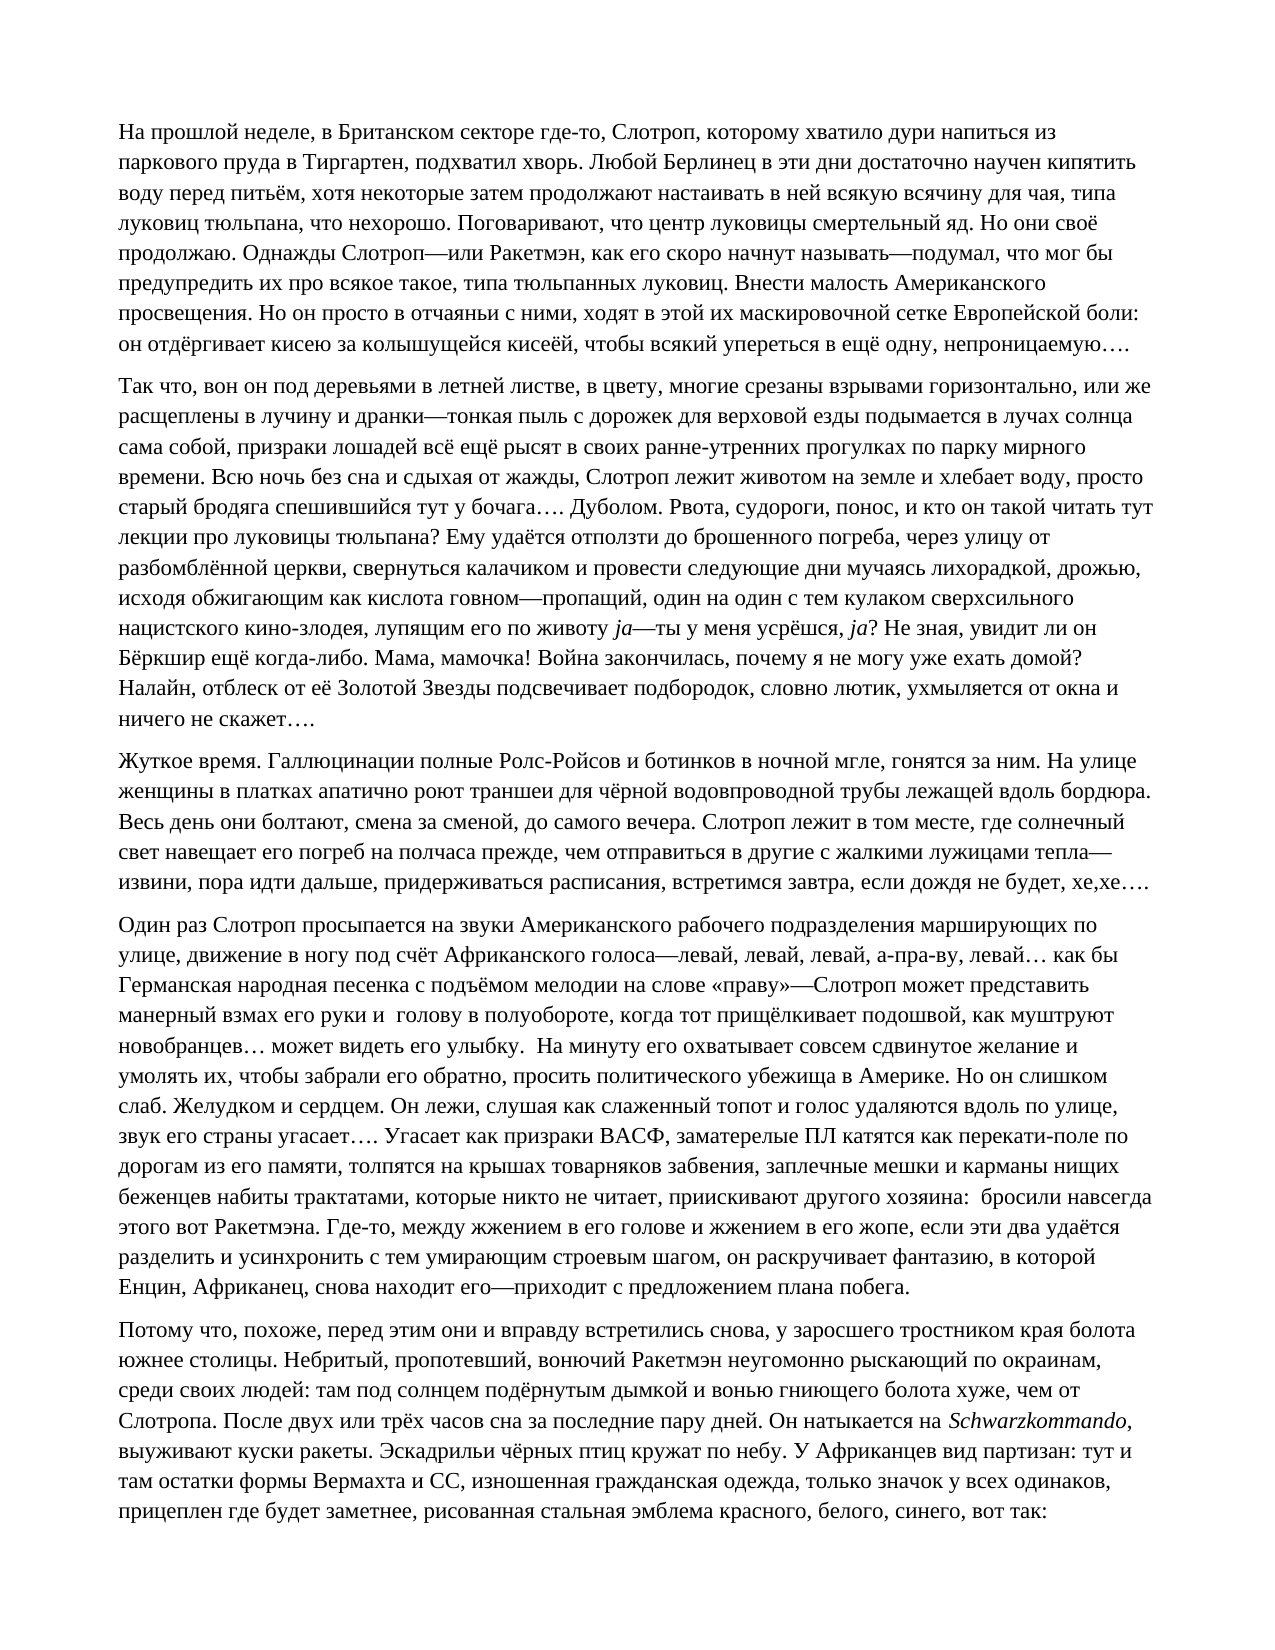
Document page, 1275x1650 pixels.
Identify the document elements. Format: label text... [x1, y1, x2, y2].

text Один раз Слотроп просыпается на звуки Американского рабочего подразделения марширующих по улице, движение в ногу под счёт Африканского голоса—левай, левай, левай, а-пра-ву, левай… как бы Германская народная песенка с подъёмом мелодии на слове «праву»—Слотроп может представить манерный взмах его руки и голову в полуобороте, когда тот прищёлкивает подошвой, как муштруют новобранцев… может видеть его улыбку. На минуту его охватывает совсем сдвинутое желание и умолять их, чтобы забрали его обратно, просить политического убежища в Америке. Но он слишком слаб. Желудком и сердцем. Он лежи, слушая как слаженный топот и голос удаляются вдоль по улице, звук его страны угасает…. Угасает как призраки ВАСФ, заматерелые ПЛ катятся как перекати-поле по дорогам из его памяти, толпятся на крышах товарняков забвения, заплечные мешки и карманы нищих беженцев набиты трактатами, которые никто не читает, приискивают другого хозяина: бросили навсегда этого вот Ракетмэна. Где-то, между жжением в его голове и жжением в его жопе, если эти два удаётся разделить и усинхронить с тем умирающим строевым шагом, он раскручивает фантазию, в которой Енцин, Африканец, снова находит его—приходит с предложением плана побега. [118, 911, 1157, 1300]
text Так что, вон он под деревьями в летней листве, в цвету, многие срезаны взрывами горизонтально, или же расщеплены в лучину и дранки—тонкая пыль с дорожек для верховой езды подымается в лучах солнца сама собой, призраки лошадей всё ещё рысят в своих ранне-утренних прогулках по парку мирного времени. Всю ночь без сна и сдыхая от жажды, Слотроп лежит животом на земле и хлебает воду, просто старый бродяга спешившийся тут у бочага…. Дуболом. Рвота, судороги, понос, и кто он такой читать тут лекции про луковицы тюльпана? Ему удаётся отползти до брошенного погреба, через улицу от разбомблённой церкви, свернуться калачиком и провести следующие дни мучаясь лихорадкой, дрожью, исходя обжигающим как кислота говном—пропащий, один на один с тем кулаком сверхсильного нацистского кино-злодея, лупящим его по животу ja—ты у меня усрёшся, ja? Не зная, увидит ли он Бёркшир ещё когда-либо. Мама, мамочка! Война закончилась, почему я не могу уже ехать домой? Налайн, отблеск от её Золотой Звезды подсвечивает подбородок, словно лютик, ухмыляется от окна и ничего не скажет…. [118, 372, 1157, 731]
text Жуткое время. Галлюцинации полные Ролс-Ройсов и ботинков в ночной мгле, гонятся за ним. На улице женщины в платках апатично роют траншеи для чёрной водовпроводной трубы лежащей вдоль бордюра. Весь день они болтают, смена за сменой, до самого вечера. Слотроп лежит в том месте, где солнечный свет навещает его погреб на полчаса прежде, чем отправиться в другие с жалкими лужицами тепла—извини, пора идти дальше, придерживаться расписания, встретимся завтра, если дождя не будет, хе,хе…. [118, 747, 1157, 894]
text На прошлой неделе, в Британском секторе где-то, Слотроп, которому хватило дури напиться из паркового пруда в Тиргартен, подхватил хворь. Любой Берлинец в эти дни достаточно научен кипятить воду перед питьём, хотя некоторые затем продолжают настаивать в ней всякую всячину для чая, типа луковиц тюльпана, что нехорошо. Поговаривают, что центр луковицы смертельный яд. Но они своё продолжаю. Однажды Слотроп—или Ракетмэн, как его скоро начнут называть—подумал, что мог бы предупредить их про всякое такое, типа тюльпанных луковиц. Внести малость Американского просвещения. Но он просто в отчаяньи с ними, ходят в этой их маскировочной сетке Европейской боли: он отдёргивает кисею за колышущейся кисеёй, чтобы всякий упереться в ещё одну, непроницаемую…. [118, 118, 1157, 356]
text Потому что, похоже, перед этим они и вправду встретились снова, у заросшего тростником края болота южнее столицы. Небритый, пропотевший, вонючий Ракетмэн неугомонно рыскающий по окраинам, среди своих людей: там под солнцем подёрнутым дымкой и вонью гниющего болота хуже, чем от Слотропа. После двух или трёх часов сна за последние пару дней. Он натыкается на Schwarzkommando, выуживают куски ракеты. Эскадрильи чёрных птиц кружат по небу. У Африканцев вид партизан: тут и там остатки формы Вермахта и СС, изношенная гражданская одежда, только значок у всех одинаков, прицеплен где будет заметнее, рисованная стальная эмблема красного, белого, синего, вот так: [118, 1316, 1157, 1524]
